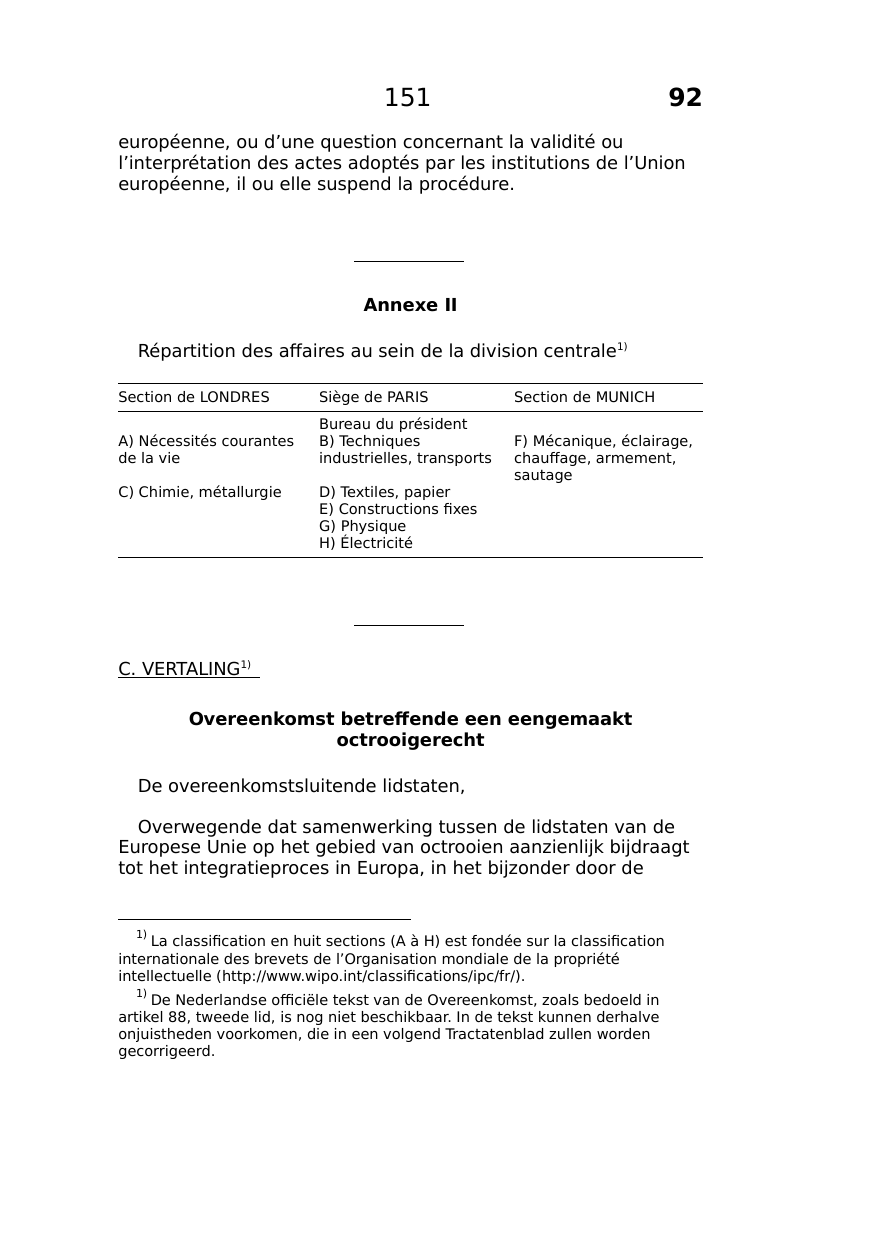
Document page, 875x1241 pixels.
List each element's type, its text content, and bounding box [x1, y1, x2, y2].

table_cell [508, 535, 703, 557]
subtitle Overeenkomst betreffende een eengemaakt octrooigerecht [118, 709, 703, 751]
table_cell B) Techniques industrielles, transports [313, 433, 508, 484]
table_cell [118, 535, 313, 557]
table_cell [508, 518, 703, 535]
table_cell [508, 501, 703, 518]
table_header Section de LONDRES [118, 384, 313, 411]
table_cell H) Électricité [313, 535, 508, 557]
table_cell [118, 501, 313, 518]
table_cell F) Mécanique, éclairage, chauffage, armement, sautage [508, 433, 703, 484]
table_cell G) Physique [313, 518, 508, 535]
subtitle C. VERTALING [118, 658, 703, 679]
table_cell [508, 484, 703, 501]
text De Nederlandse officiële tekst van de Overeenkomst, zoals bedoeld in artikel 88, tweede lid, is nog niet beschikbaar. In de tekst kunnen derhalve onjuistheden voorkomen, die in een volgend Tractatenblad zullen worden gecorrigeerd. [118, 987, 703, 1060]
table_cell [118, 518, 313, 535]
table_cell C) Chimie, métallurgie [118, 484, 313, 501]
table_header Section de MUNICH [508, 384, 703, 411]
text De overeenkomstsluitende lidstaten, [118, 776, 703, 796]
table_cell Bureau du président [313, 412, 508, 433]
table_cell E) Constructions fixes [313, 501, 508, 518]
text européenne, ou d’une question concernant la validité ou l’interprétation des actes adoptés par les institutions de l’Union européenne, il ou elle suspend la procédure. [118, 132, 703, 194]
text La classification en huit sections (A à H) est fondée sur la classification internationale des brevets de l’Organisation mondiale de la propriété intellectuelle (http://www.wipo.int/classifications/ipc/fr/). [118, 928, 703, 984]
text Répartition des affaires au sein de la division centrale [118, 341, 703, 361]
text Overwegende dat samenwerking tussen de lidstaten van de Europese Unie op het gebied van octrooien aanzienlijk bijdraagt tot het integratieproces in Europa, in het bijzonder door de [118, 816, 703, 879]
subtitle Annexe II [118, 295, 703, 316]
table_cell [508, 412, 703, 433]
table_cell [118, 412, 313, 433]
table_cell D) Textiles, papier [313, 484, 508, 501]
table_cell A) Nécessités courantes de la vie [118, 433, 313, 484]
table_header Siège de PARIS [313, 384, 508, 411]
